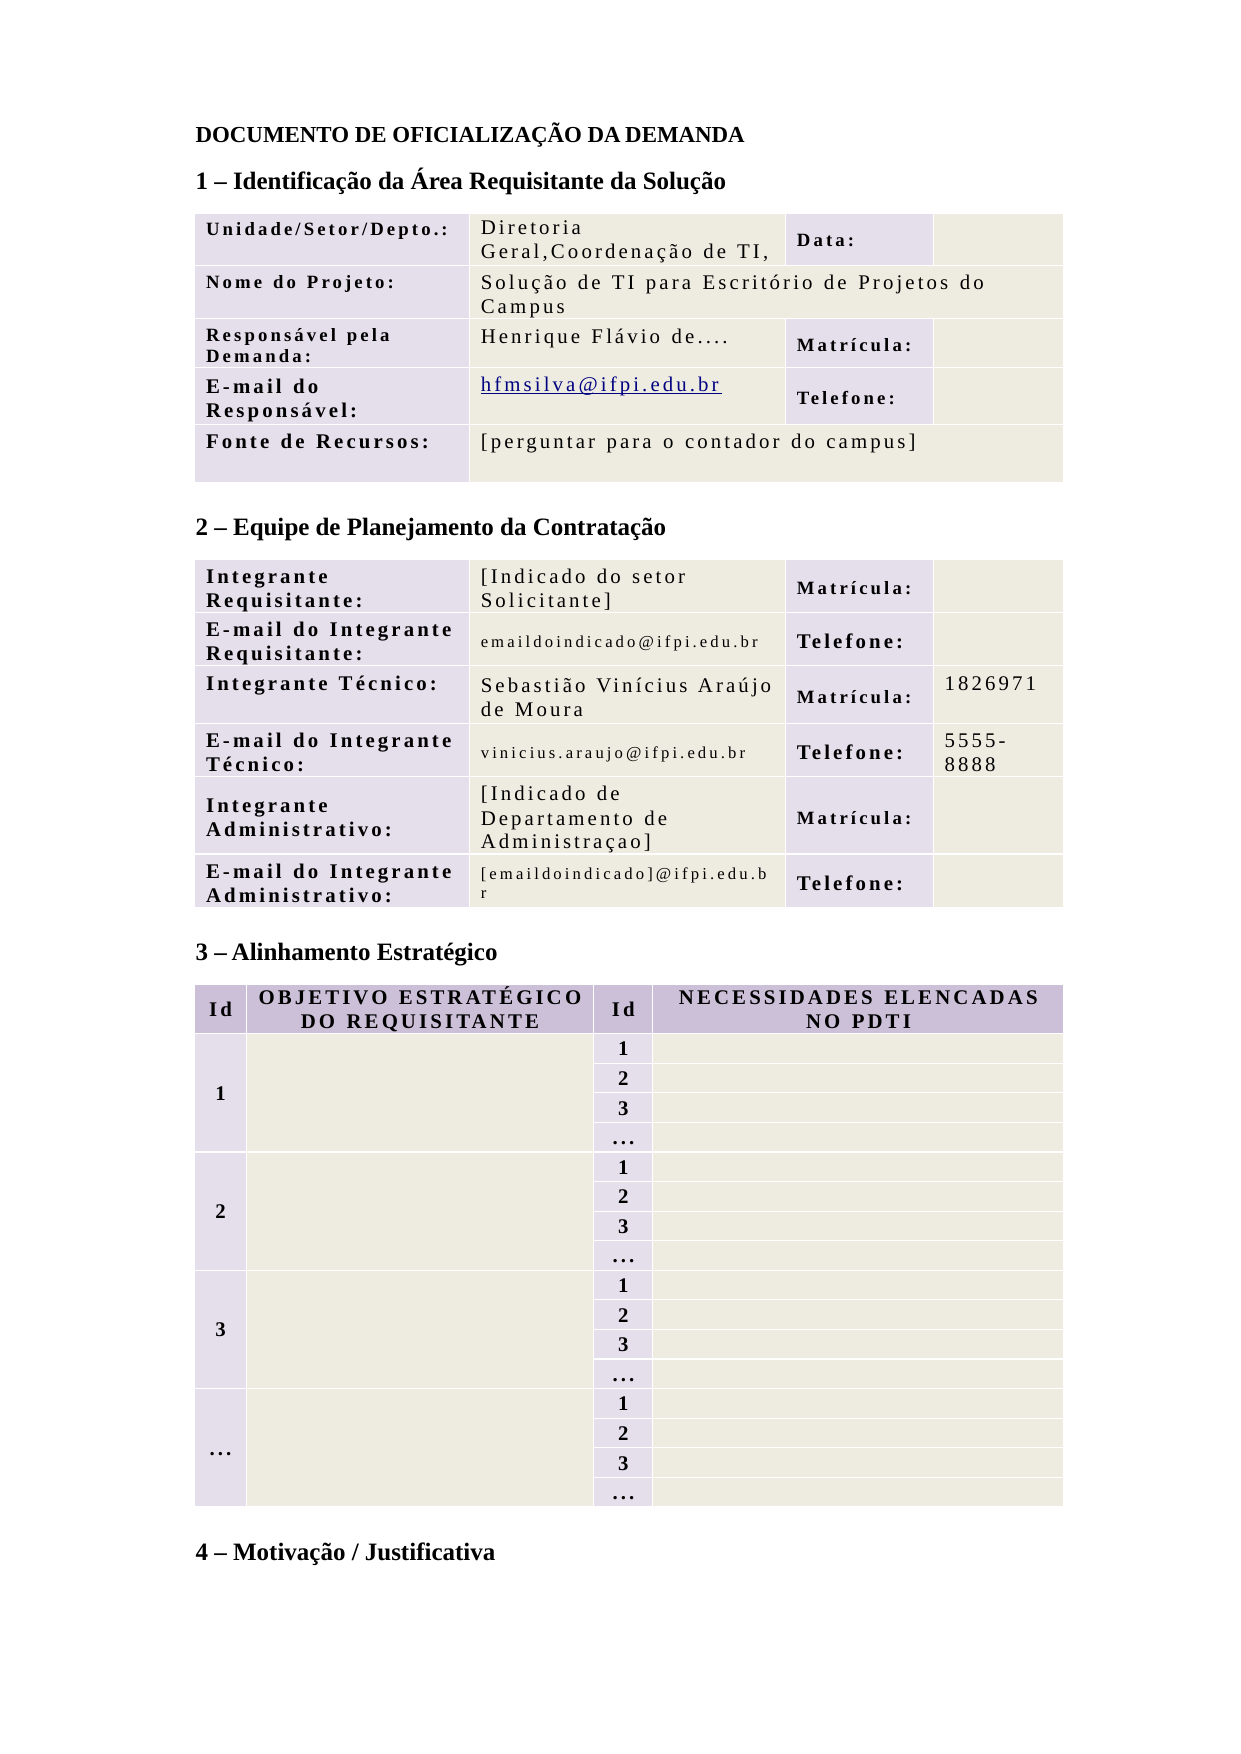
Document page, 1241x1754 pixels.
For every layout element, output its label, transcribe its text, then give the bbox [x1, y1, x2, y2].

table_cell vinicius.araujo@ifpi.edu.br [470, 724, 785, 776]
table_cell Nome do Projeto: [195, 266, 469, 318]
table_cell [653, 1360, 1063, 1388]
table_cell 2 [594, 1419, 652, 1447]
table_cell Telefone: [786, 724, 933, 776]
table_cell Matrícula: [786, 777, 933, 853]
table_cell 3 [594, 1093, 652, 1122]
table_cell Fonte de Recursos: [195, 425, 469, 482]
table_header Unidade/Setor/Depto.: [195, 214, 469, 265]
table_cell [934, 855, 1063, 907]
table_cell 1 [195, 1034, 246, 1151]
table_cell 2 [594, 1064, 652, 1092]
table_cell [653, 1153, 1063, 1181]
table_cell [653, 1212, 1063, 1240]
table_header NECESSIDADES ELENCADAS NO PDTI [653, 985, 1063, 1033]
table_header [934, 214, 1063, 265]
table_cell Matrícula: [786, 666, 933, 723]
table_cell [653, 1064, 1063, 1092]
text 2 – Equipe de Planejamento da Contratação [195, 511, 1064, 541]
table_cell [653, 1330, 1063, 1358]
table_cell [653, 1419, 1063, 1447]
table_cell E-mail do Integrante Requisitante: [195, 613, 469, 665]
table_header OBJETIVO ESTRATÉGICO DO REQUISITANTE [247, 985, 593, 1033]
table_cell [653, 1478, 1063, 1506]
table_cell [Indicado de Departamento de Administraçao] [470, 777, 785, 853]
table_cell Responsável pela Demanda: [195, 319, 469, 367]
table_cell Telefone: [786, 368, 933, 424]
table_header Diretoria Geral,Coordenação de TI, [470, 214, 785, 265]
table_cell hfmsilva@ifpi.edu.br [470, 368, 785, 424]
text 1 – Identificação da Área Requisitante da Solução [195, 165, 1064, 195]
table_cell emaildoindicado@ifpi.edu.br [470, 613, 785, 665]
table_cell [247, 1153, 593, 1270]
table_cell ... [594, 1360, 652, 1388]
table_cell 1 [594, 1271, 652, 1299]
table_cell ... [594, 1123, 652, 1151]
table_cell 1 [594, 1389, 652, 1418]
table_cell Telefone: [786, 855, 933, 907]
table_cell [653, 1271, 1063, 1299]
table_header Id [594, 985, 652, 1033]
table_cell [653, 1182, 1063, 1211]
table_cell [perguntar para o contador do campus] [470, 425, 1063, 482]
table_cell [653, 1034, 1063, 1063]
table_cell ... [195, 1389, 246, 1506]
table_cell 1826971 [934, 666, 1063, 723]
table_cell ... [594, 1241, 652, 1270]
table_cell E-mail do Integrante Técnico: [195, 724, 469, 776]
table_header Data: [786, 214, 933, 265]
text 3 – Alinhamento Estratégico [195, 937, 1064, 966]
table_cell E-mail do Integrante Administrativo: [195, 855, 469, 907]
table_header Integrante Requisitante: [195, 560, 469, 612]
table_cell [247, 1271, 593, 1388]
table_cell [653, 1241, 1063, 1270]
table_cell E-mail do Responsável: [195, 368, 469, 424]
table_cell 3 [594, 1212, 652, 1240]
table_cell 2 [195, 1153, 246, 1270]
table_cell [934, 319, 1063, 367]
table_cell 1 [594, 1034, 652, 1063]
table_cell [934, 777, 1063, 853]
table_cell 3 [594, 1448, 652, 1477]
table_cell [emaildoindicado]@ifpi.edu.br [470, 855, 785, 907]
table_header Id [195, 985, 246, 1033]
table_cell [247, 1389, 593, 1506]
text 4 – Motivação / Justificativa [195, 1536, 1064, 1566]
table_cell [653, 1123, 1063, 1151]
table_cell [653, 1448, 1063, 1477]
table_cell Matrícula: [786, 319, 933, 367]
table_header [934, 560, 1063, 612]
table_cell Solução de TI para Escritório de Projetos do Campus [470, 266, 1063, 318]
table_cell Integrante Administrativo: [195, 777, 469, 853]
table_cell Integrante Técnico: [195, 666, 469, 723]
table_cell [653, 1300, 1063, 1329]
table_cell Telefone: [786, 613, 933, 665]
table_cell 1 [594, 1153, 652, 1181]
table_cell 2 [594, 1182, 652, 1211]
table_cell Henrique Flávio de.... [470, 319, 785, 367]
table_cell ... [594, 1478, 652, 1506]
text DOCUMENTO DE OFICIALIZAÇÃO DA DEMANDA [195, 118, 1064, 148]
table_cell [653, 1389, 1063, 1418]
table_cell [247, 1034, 593, 1151]
table_cell 5555-8888 [934, 724, 1063, 776]
table_cell 3 [594, 1330, 652, 1358]
table_cell [934, 613, 1063, 665]
table_cell Sebastião Vinícius Araújo de Moura [470, 666, 785, 723]
table_cell [653, 1093, 1063, 1122]
table_cell 3 [195, 1271, 246, 1388]
table_cell 2 [594, 1300, 652, 1329]
table_header Matrícula: [786, 560, 933, 612]
table_cell [934, 368, 1063, 424]
table_header [Indicado do setor Solicitante] [470, 560, 785, 612]
